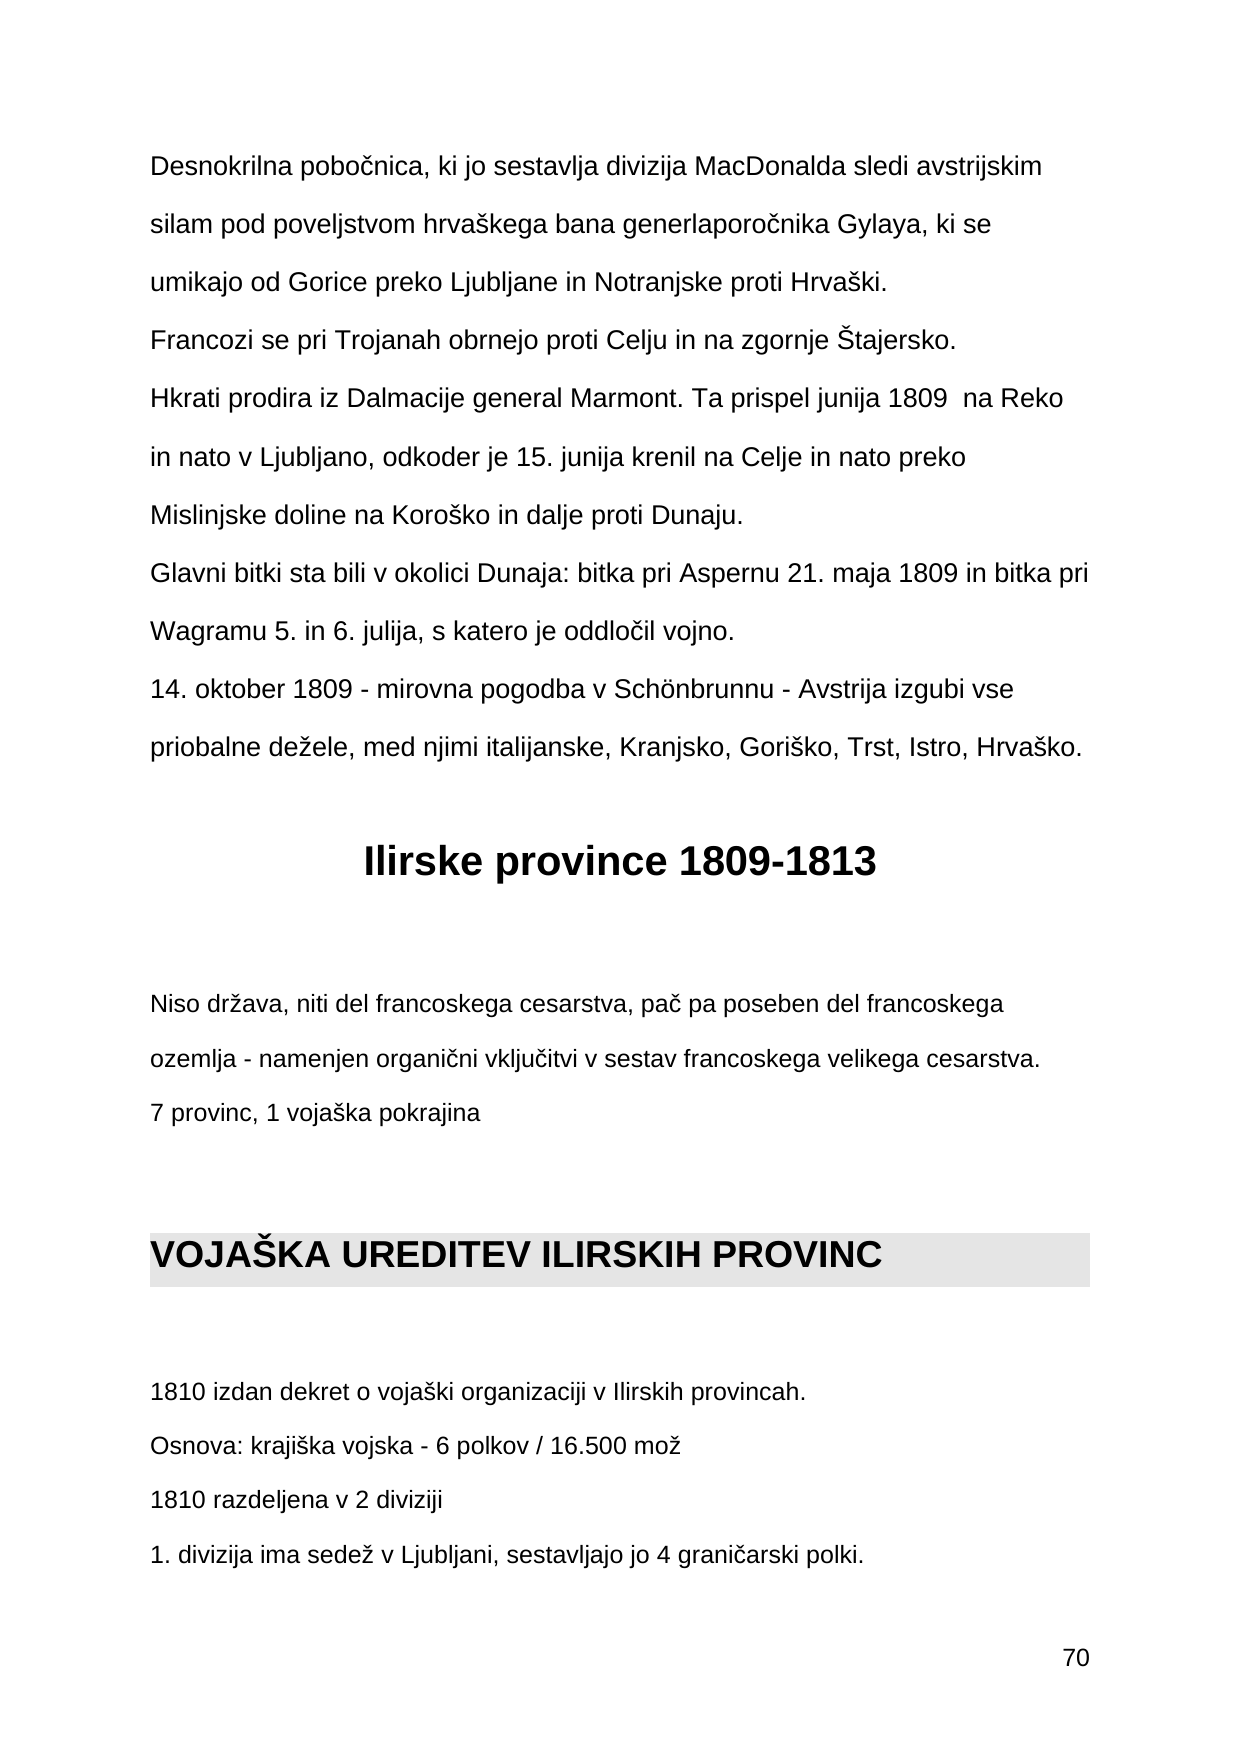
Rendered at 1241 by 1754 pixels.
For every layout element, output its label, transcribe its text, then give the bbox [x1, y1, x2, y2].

text 1810 izdan dekret o vojaški organizaciji v Ilirskih provincah. [150, 1376, 1090, 1413]
text Francozi se pri Trojanah obrnejo proti Celju in na zgornje Štajersko. [150, 324, 1090, 363]
text 14. oktober 1809 - mirovna pogodba v Schönbrunnu - Avstrija izgubi vse priobalne dežele, med njimi italijanske, Kranjsko, Goriško, Trst, Istro, Hrvaško. [150, 673, 1090, 770]
text Hkrati prodira iz Dalmacije general Marmont. Ta prispel junija 1809 na Reko in nato v Ljubljano, odkoder je 15. junija krenil na Celje in nato preko Mislinjske doline na Koroško in dalje proti Dunaju. [150, 382, 1090, 537]
text Glavni bitki sta bili v okolici Dunaja: bitka pri Aspernu 21. maja 1809 in bitka pri Wagramu 5. in 6. julija, s katero je oddločil vojno. [150, 557, 1090, 654]
text Osnova: krajiška vojska - 6 polkov / 16.500 mož [150, 1431, 1090, 1467]
text Desnokrilna pobočnica, ki jo sestavlja divizija MacDonalda sledi avstrijskim silam pod poveljstvom hrvaškega bana generlaporočnika Gylaya, ki se umikajo od Gorice preko Ljubljane in Notranjske proti Hrvaški. [150, 150, 1090, 305]
text 1. divizija ima sedež v Ljubljani, sestavljajo jo 4 graničarski polki. [150, 1539, 1090, 1576]
text Niso država, niti del francoskega cesarstva, pač pa poseben del francoskega ozemlja - namenjen organični vključitvi v sestav francoskega velikega cesarstva. [150, 989, 1090, 1080]
text 7 provinc, 1 vojaška pokrajina [150, 1098, 1090, 1134]
text Ilirske province 1809-1813 [150, 837, 1090, 896]
text VOJAŠKA UREDITEV ILIRSKIH PROVINC [150, 1233, 1090, 1287]
text 1810 razdeljena v 2 diviziji [150, 1485, 1090, 1521]
